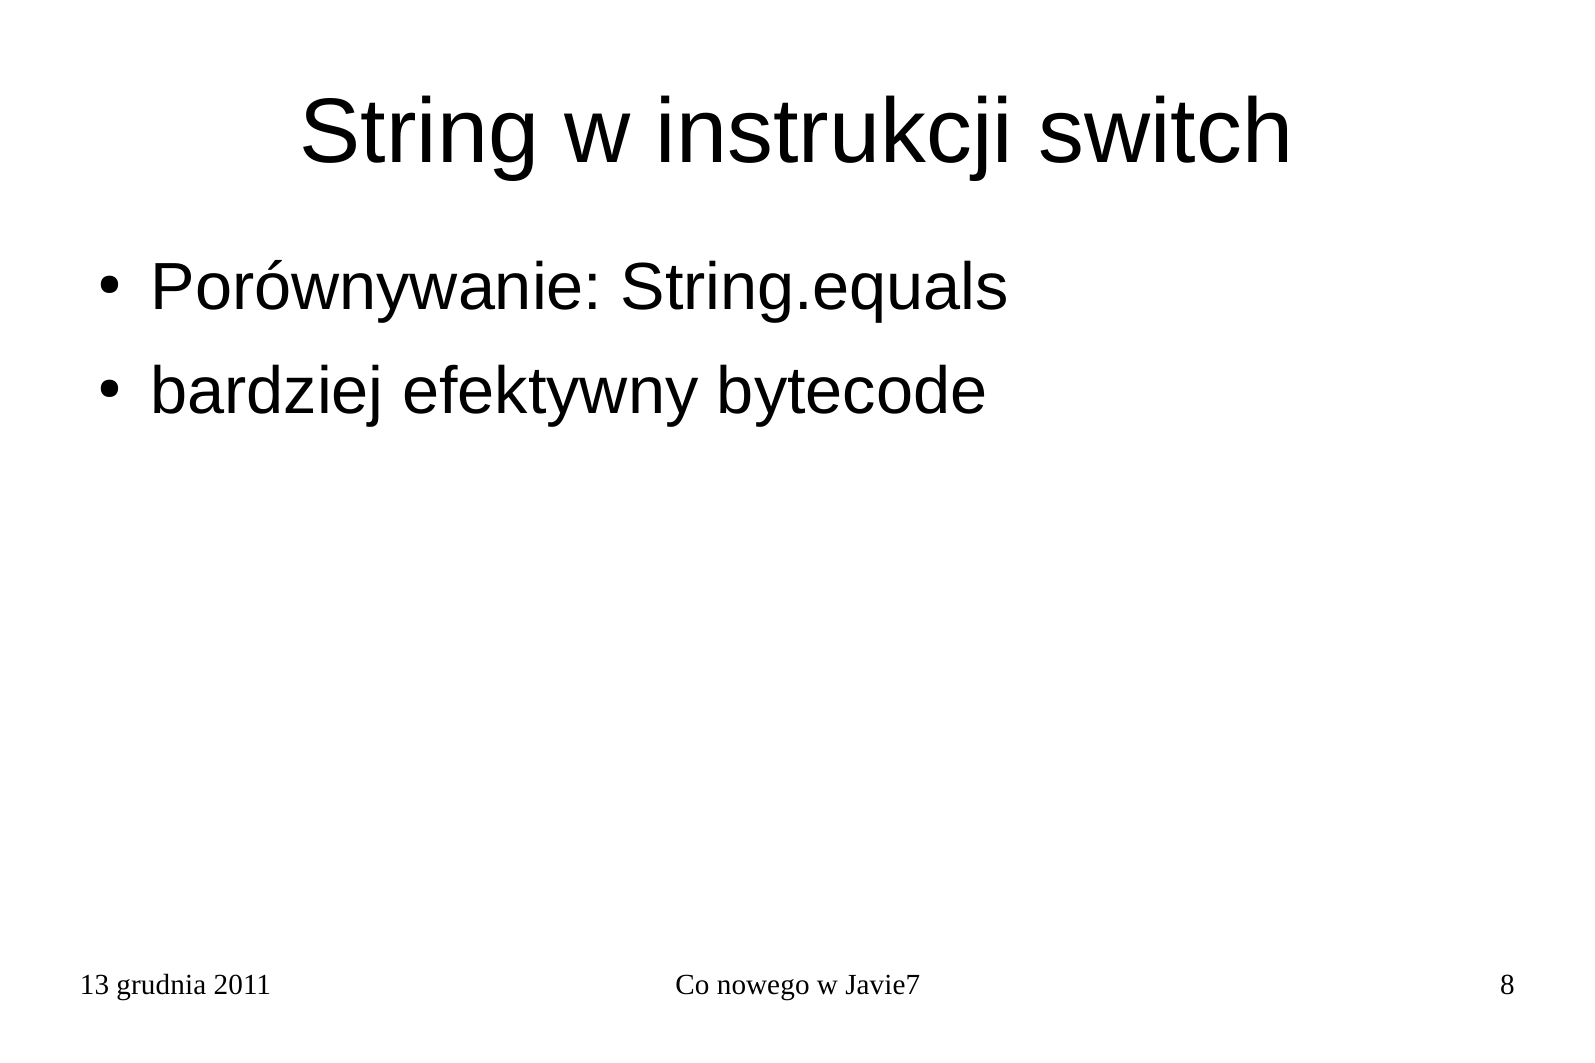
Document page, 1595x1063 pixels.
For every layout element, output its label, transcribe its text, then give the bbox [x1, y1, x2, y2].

list Porównywanie: String.equals bardziej efektywny bytecode [79, 248, 1335, 490]
title String w instrukcji switch [79, 42, 1515, 220]
